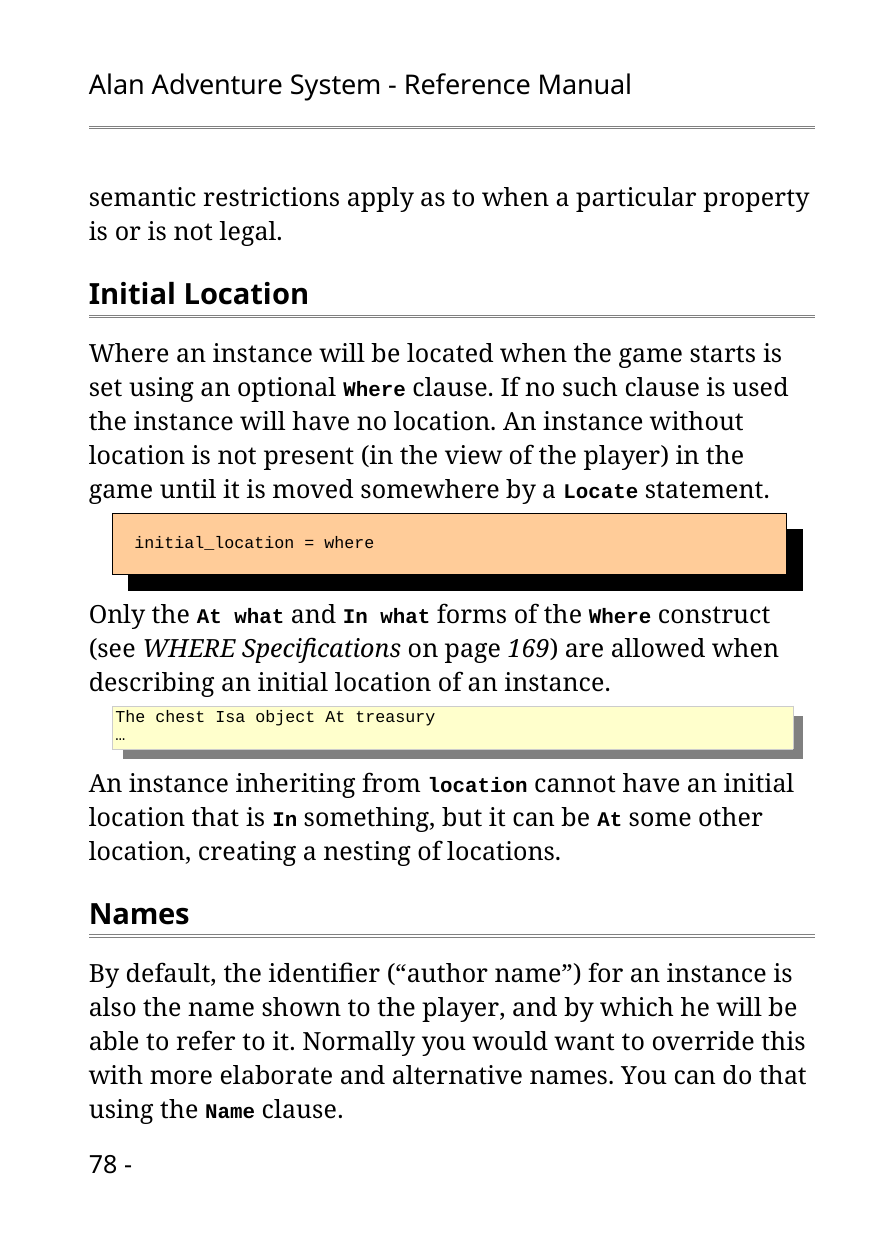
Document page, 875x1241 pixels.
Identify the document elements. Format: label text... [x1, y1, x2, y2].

text An instance inheriting from location cannot have an initial location that is In something, but it can be At some other location, creating a nesting of locations. [88, 766, 815, 868]
subtitle Initial Location [88, 274, 815, 317]
text Only the At what and In what forms of the Where construct (see WHERE Specifications on page 136) are allowed when describing an initial location of an instance. [88, 597, 815, 699]
text Where an instance will be located when the game starts is set using an optional Where clause. If no such clause is used the instance will have no location. An instance without location is not present (in the view of the player) in the game until it is moved somewhere by a Locate statement. [88, 336, 815, 506]
text The chest Isa object At treasury … [113, 707, 793, 749]
subtitle Names [88, 893, 815, 937]
text By default, the identifier (“author name”) for an instance is also the name shown to the player, and by which he will be able to refer to it. Normally you would want to override this with more elaborate and alternative names. You can do that using the Name clause. [88, 956, 815, 1126]
text semantic restrictions apply as to when a particular property is or is not legal. [88, 180, 815, 248]
text initial_location = where [113, 514, 786, 574]
